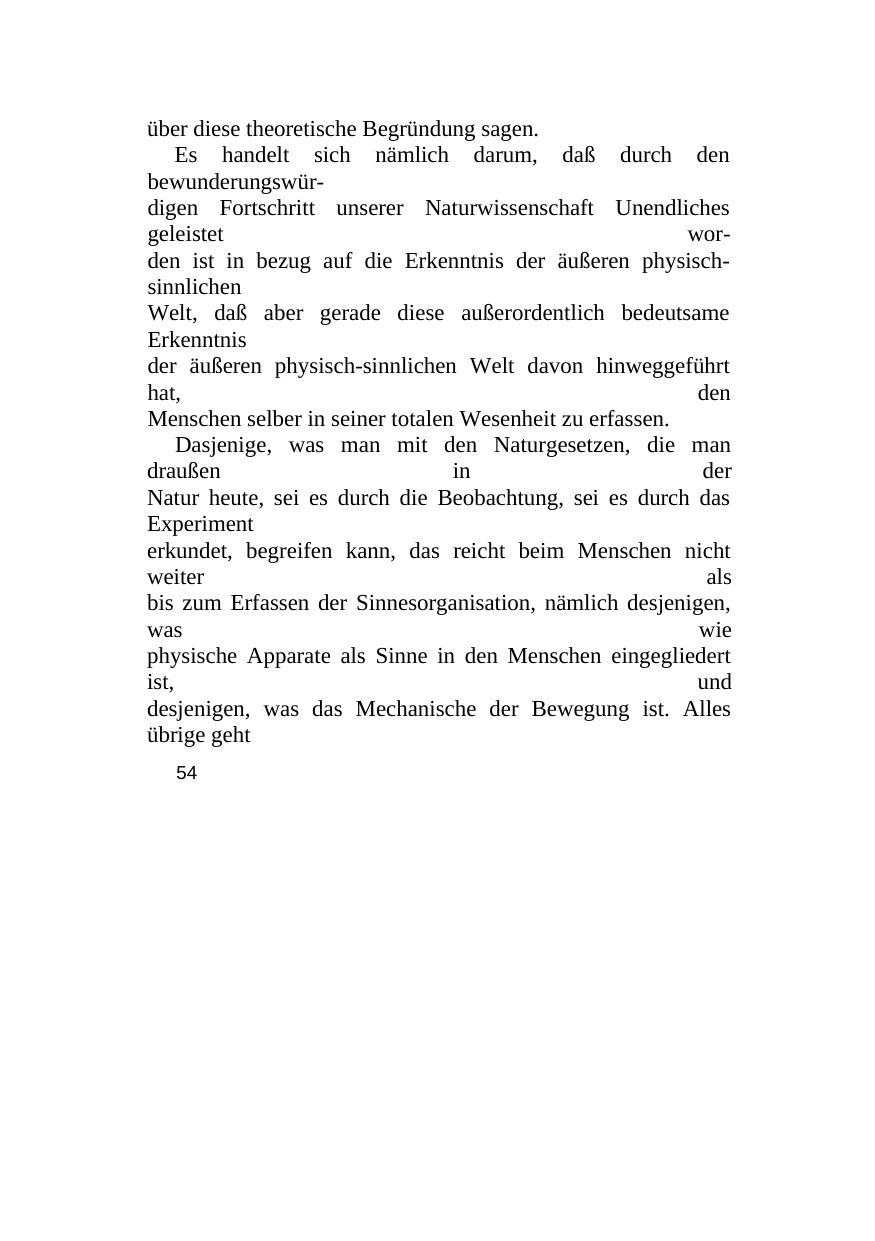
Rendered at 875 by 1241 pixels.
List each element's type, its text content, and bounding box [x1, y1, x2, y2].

text 54 [176, 762, 732, 784]
text Dasjenige, was man mit den Naturgesetzen, die man draußen in der Natur heute, sei es durch die Beobachtung, sei es durch das Experiment erkundet, begreifen kann, das reicht beim Menschen nicht weiter als bis zum Erfassen der Sinnesorganisation, nämlich desjenigen, was wie physische Apparate als Sinne in den Menschen eingegliedert ist, und desjenigen, was das Mechanische der Bewegung ist. Alles übrige geht [147, 431, 732, 747]
text Es handelt sich nämlich darum, daß durch den bewunderungswür- digen Fortschritt unserer Naturwissenschaft Unendliches geleistet wor- den ist in bezug auf die Erkenntnis der äußeren physisch-sinnlichen Welt, daß aber gerade diese außerordentlich bedeutsame Erkenntnis der äußeren physisch-sinnlichen Welt davon hinweggeführt hat, den Menschen selber in seiner totalen Wesenheit zu erfassen. [147, 141, 731, 431]
text über diese theoretische Begründung sagen. [147, 115, 731, 141]
